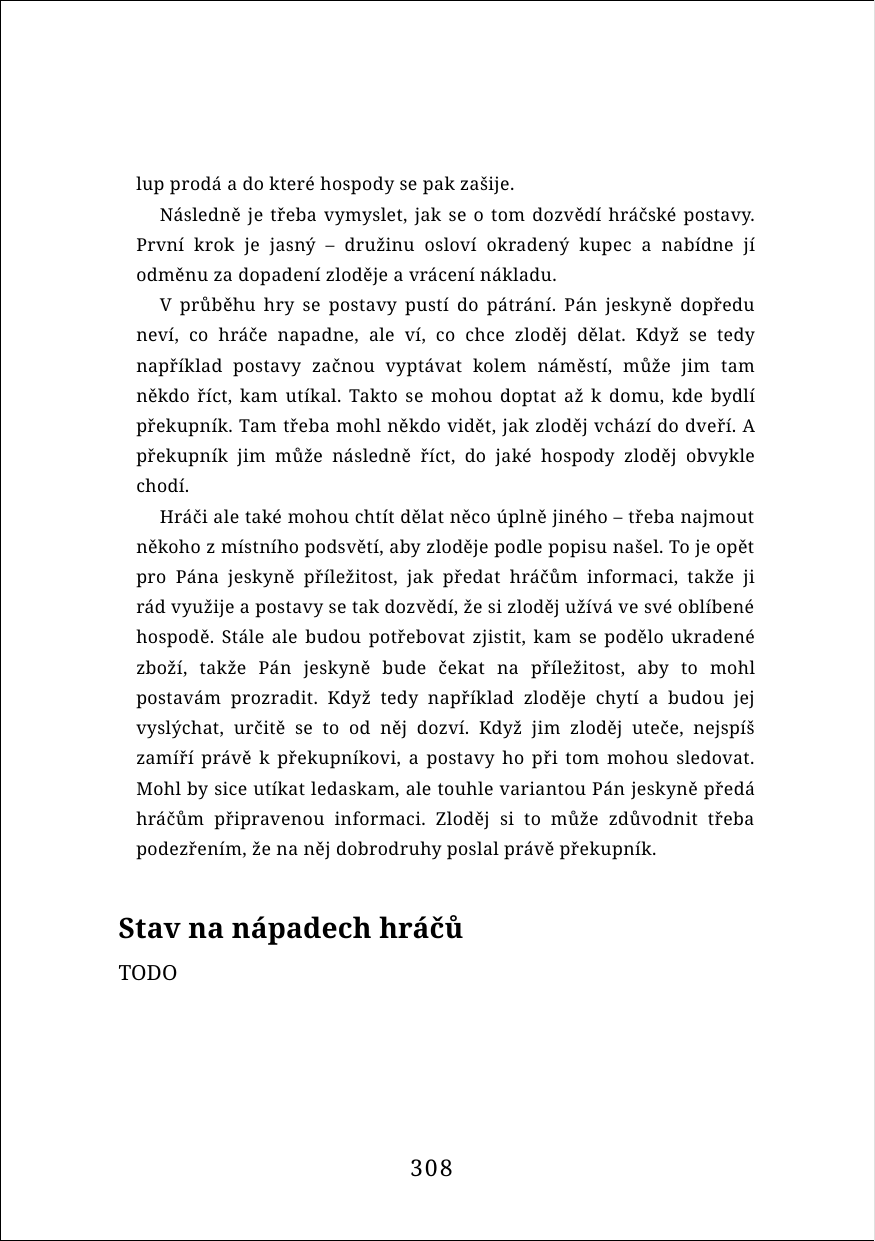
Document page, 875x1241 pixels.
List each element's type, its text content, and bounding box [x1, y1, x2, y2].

text lup prodá a do které hospody se pak zašije. Následně je třeba vymyslet, jak se o tom dozvědí hráčské postavy. První krok je jasný – družinu osloví okradený kupec a nabídne jí odměnu za dopadení zloděje a vrácení nákladu. V průběhu hry se postavy pustí do pátrání. Pán jeskyně dopředu neví, co hráče napadne, ale ví, co chce zloděj dělat. Když se tedy například postavy začnou vyptávat kolem náměstí, může jim tam někdo říct, kam utíkal. Takto se mohou doptat až k domu, kde bydlí překupník. Tam třeba mohl někdo vidět, jak zloděj vchází do dveří. A překupník jim může následně říct, do jaké hospody zloděj obvykle chodí. Hráči ale také mohou chtít dělat něco úplně jiného – třeba najmout někoho z místního podsvětí, aby zloděje podle popisu našel. To je opět pro Pána jeskyně příležitost, jak předat hráčům informaci, takže ji rád využije a postavy se tak dozvědí, že si zloděj užívá ve své oblíbené hospodě. Stále ale budou potřebovat zjistit, kam se podělo ukradené zboží, takže Pán jeskyně bude čekat na příležitost, aby to mohl postavám prozradit. Když tedy například zloděje chytí a budou jej vyslýchat, určitě se to od něj dozví. Když jim zloděj uteče, nejspíš zamíří právě k překupníkovi, a postavy ho při tom mohou sledovat. Mohl by sice utíkat ledaskam, ale touhle variantou Pán jeskyně předá hráčům připravenou informaci. Zloděj si to může zdůvodnit třeba podezřením, že na něj dobrodruhy poslal právě překupník. [136, 172, 756, 861]
subtitle Stav na nápadech hráčů [118, 908, 756, 946]
text TODO [118, 958, 756, 986]
